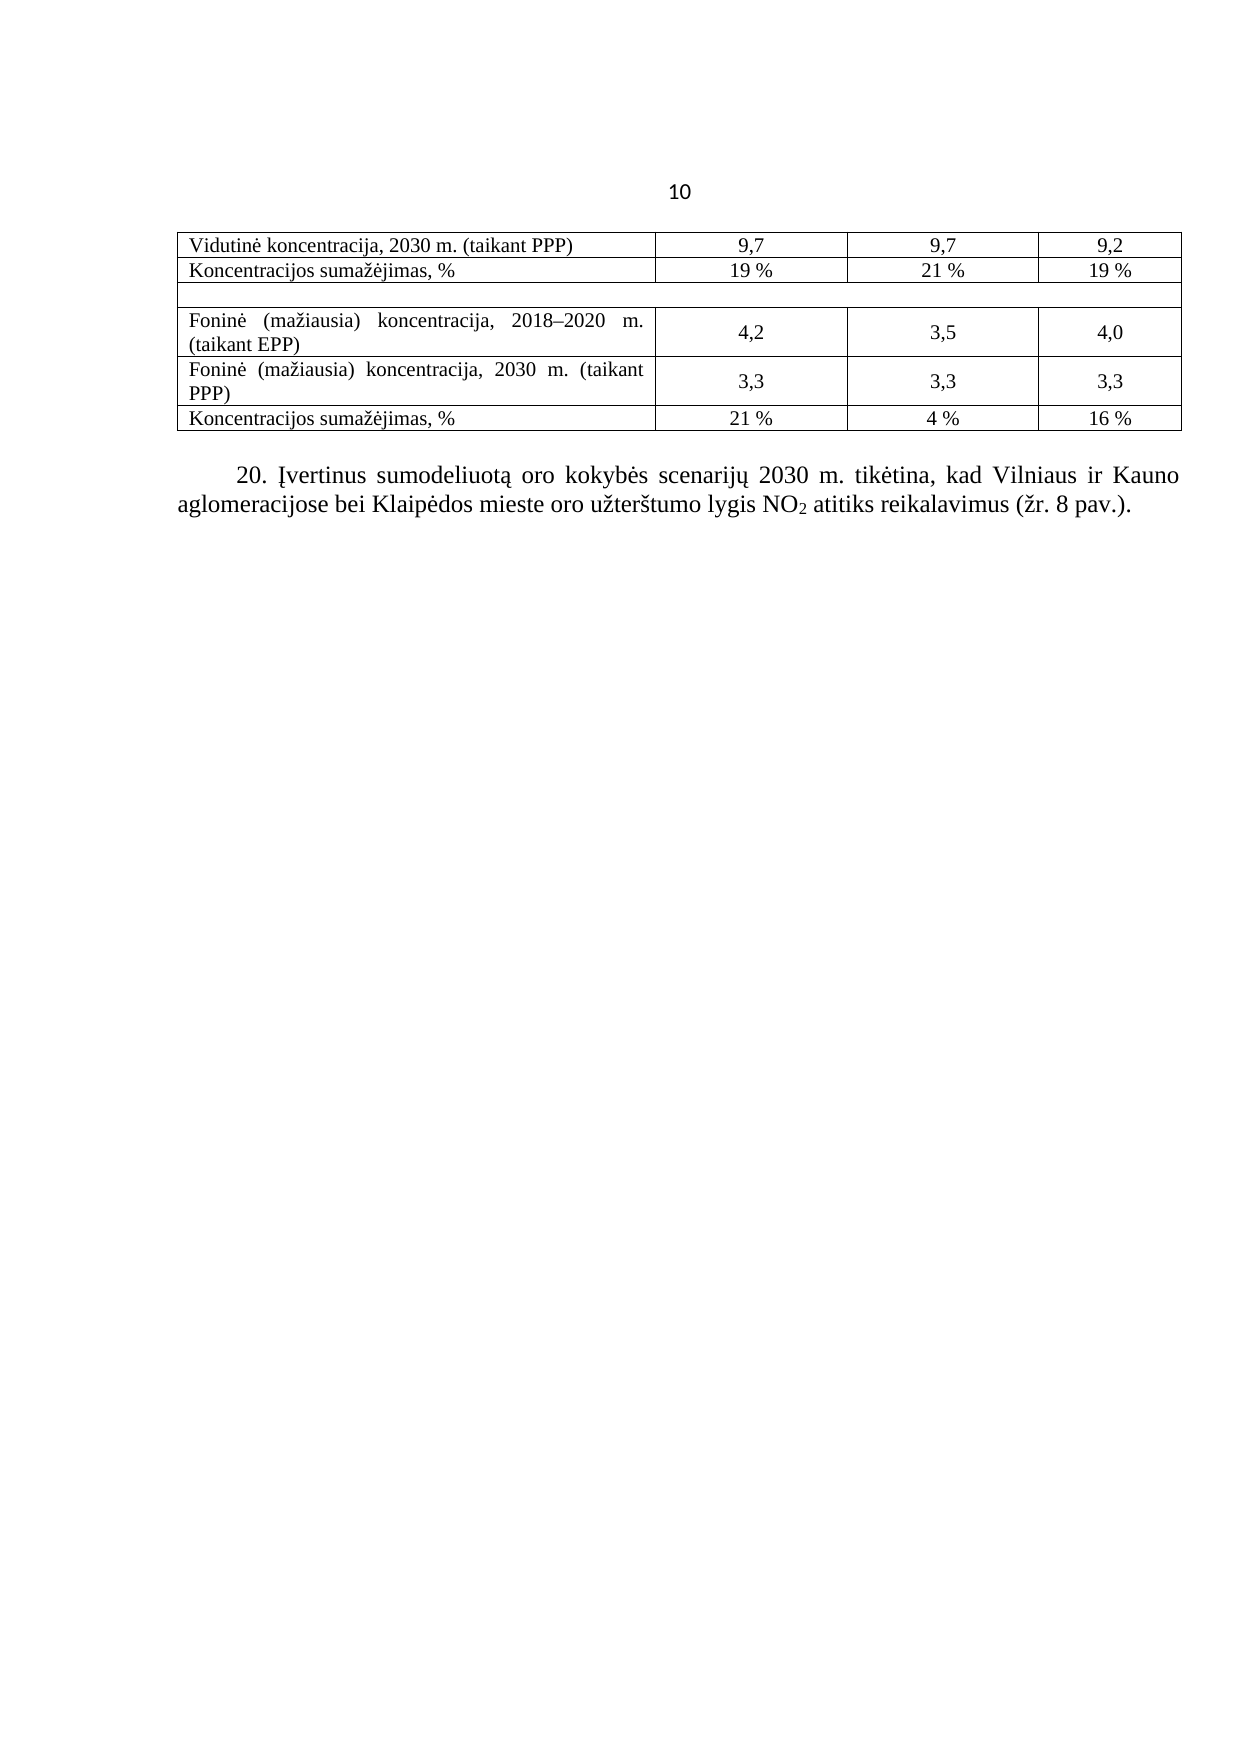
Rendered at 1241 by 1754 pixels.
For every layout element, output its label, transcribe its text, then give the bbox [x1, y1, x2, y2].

table_cell 16 % [1039, 406, 1181, 430]
table_cell 3,5 [848, 308, 1038, 356]
table_cell Foninė (mažiausia) koncentracija, 2018–2020 m. (taikant EPP) [178, 308, 655, 356]
table_cell 19 % [656, 258, 847, 282]
table_cell 3,3 [656, 357, 847, 405]
table_cell Vidutinė koncentracija, 2030 m. (taikant PPP) [178, 233, 655, 257]
table_cell 9,2 [1039, 233, 1181, 257]
table_cell [178, 283, 1181, 307]
table_cell 21 % [848, 258, 1038, 282]
table_cell 19 % [1039, 258, 1181, 282]
table_cell Foninė (mažiausia) koncentracija, 2030 m. (taikant PPP) [178, 357, 655, 405]
table_cell Koncentracijos sumažėjimas, % [178, 258, 655, 282]
table_cell 3,3 [1039, 357, 1181, 405]
table_cell 4,0 [1039, 308, 1181, 356]
table_cell 4 % [848, 406, 1038, 430]
table_cell Koncentracijos sumažėjimas, % [178, 406, 655, 430]
table_cell 21 % [656, 406, 847, 430]
table_cell 9,7 [848, 233, 1038, 257]
text 20. Įvertinus sumodeliuotą oro kokybės scenarijų 2030 m. tikėtina, kad Vilniaus ir Kauno aglomeracijose bei Klaipėdos mieste oro užterštumo lygis NO2 atitiks reikalavimus (žr. 8 pav.). [177, 460, 1181, 518]
table_cell 4,2 [656, 308, 847, 356]
table_cell 9,7 [656, 233, 847, 257]
table_cell 3,3 [848, 357, 1038, 405]
